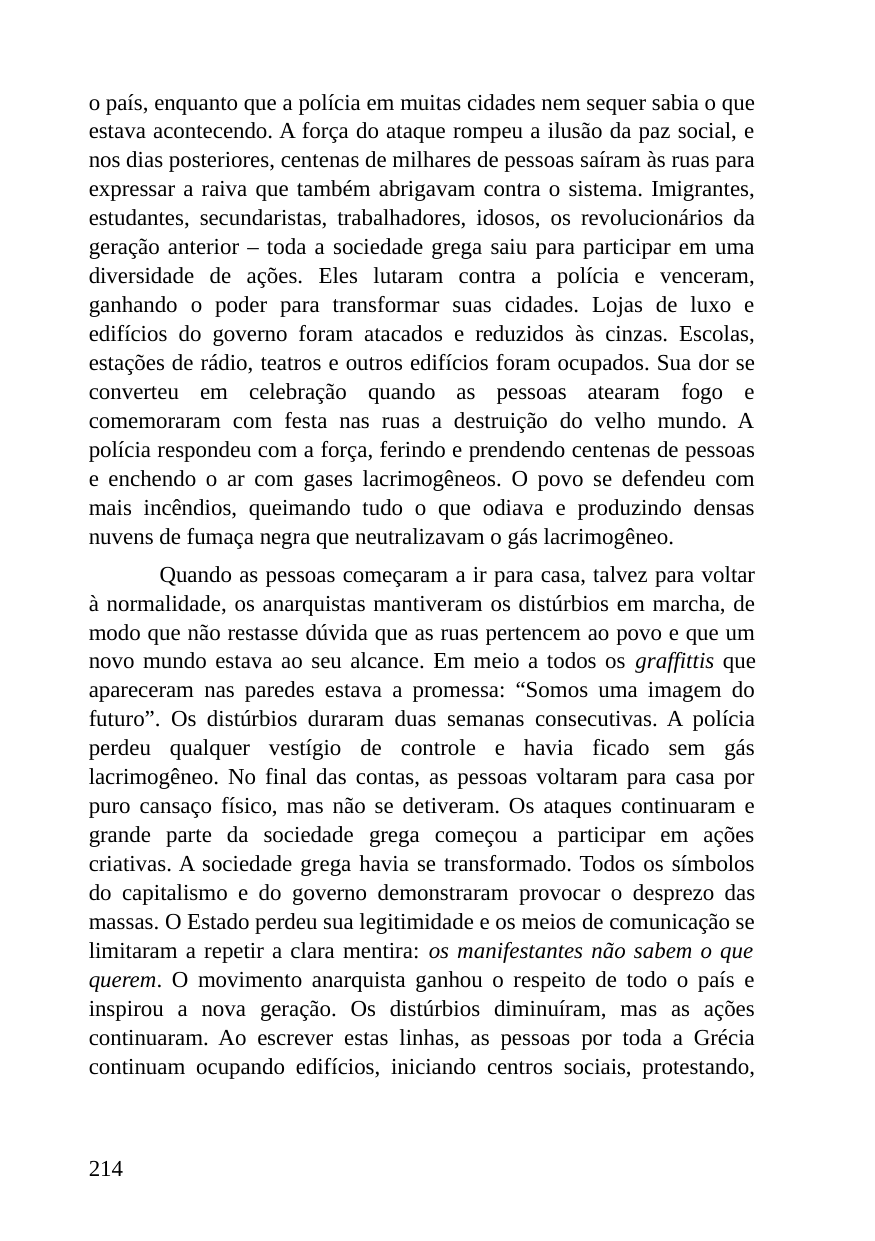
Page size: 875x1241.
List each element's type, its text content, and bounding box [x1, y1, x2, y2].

text o país, enquanto que a polícia em muitas cidades nem sequer sabia o que estava acontecendo. A força do ataque rompeu a ilusão da paz social, e nos dias posteriores, centenas de milhares de pessoas saíram às ruas para expressar a raiva que também abrigavam contra o sistema. Imigrantes, estudantes, secundaristas, trabalhadores, idosos, os revolucionários da geração anterior – toda a sociedade grega saiu para participar em uma diversidade de ações. Eles lutaram contra a polícia e venceram, ganhando o poder para transformar suas cidades. Lojas de luxo e edifícios do governo foram atacados e reduzidos às cinzas. Escolas, estações de rádio, teatros e outros edifícios foram ocupados. Sua dor se converteu em celebração quando as pessoas atearam fogo e comemoraram com festa nas ruas a destruição do velho mundo. A polícia respondeu com a força, ferindo e prendendo centenas de pessoas e enchendo o ar com gases lacrimogêneos. O povo se defendeu com mais incêndios, queimando tudo o que odiava e produzindo densas nuvens de fumaça negra que neutralizavam o gás lacrimogêneo. [88, 88, 756, 549]
text Quando as pessoas começaram a ir para casa, talvez para voltar à normalidade, os anarquistas mantiveram os distúrbios em marcha, de modo que não restasse dúvida que as ruas pertencem ao povo e que um novo mundo estava ao seu alcance. Em meio a todos os graffittis que apareceram nas paredes estava a promessa: “Somos uma imagem do futuro”. Os distúrbios duraram duas semanas consecutivas. A polícia perdeu qualquer vestígio de controle e havia ficado sem gás lacrimogêneo. No final das contas, as pessoas voltaram para casa por puro cansaço físico, mas não se detiveram. Os ataques continuaram e grande parte da sociedade grega começou a participar em ações criativas. A sociedade grega havia se transformado. Todos os símbolos do capitalismo e do governo demonstraram provocar o desprezo das massas. O Estado perdeu sua legitimidade e os meios de comunicação se limitaram a repetir a clara mentira: os manifestantes não sabem o que querem. O movimento anarquista ganhou o respeito de todo o país e inspirou a nova geração. Os distúrbios diminuíram, mas as ações continuaram. Ao escrever estas linhas, as pessoas por toda a Grécia continuam ocupando edifícios, iniciando centros sociais, protestando, [88, 561, 756, 1079]
